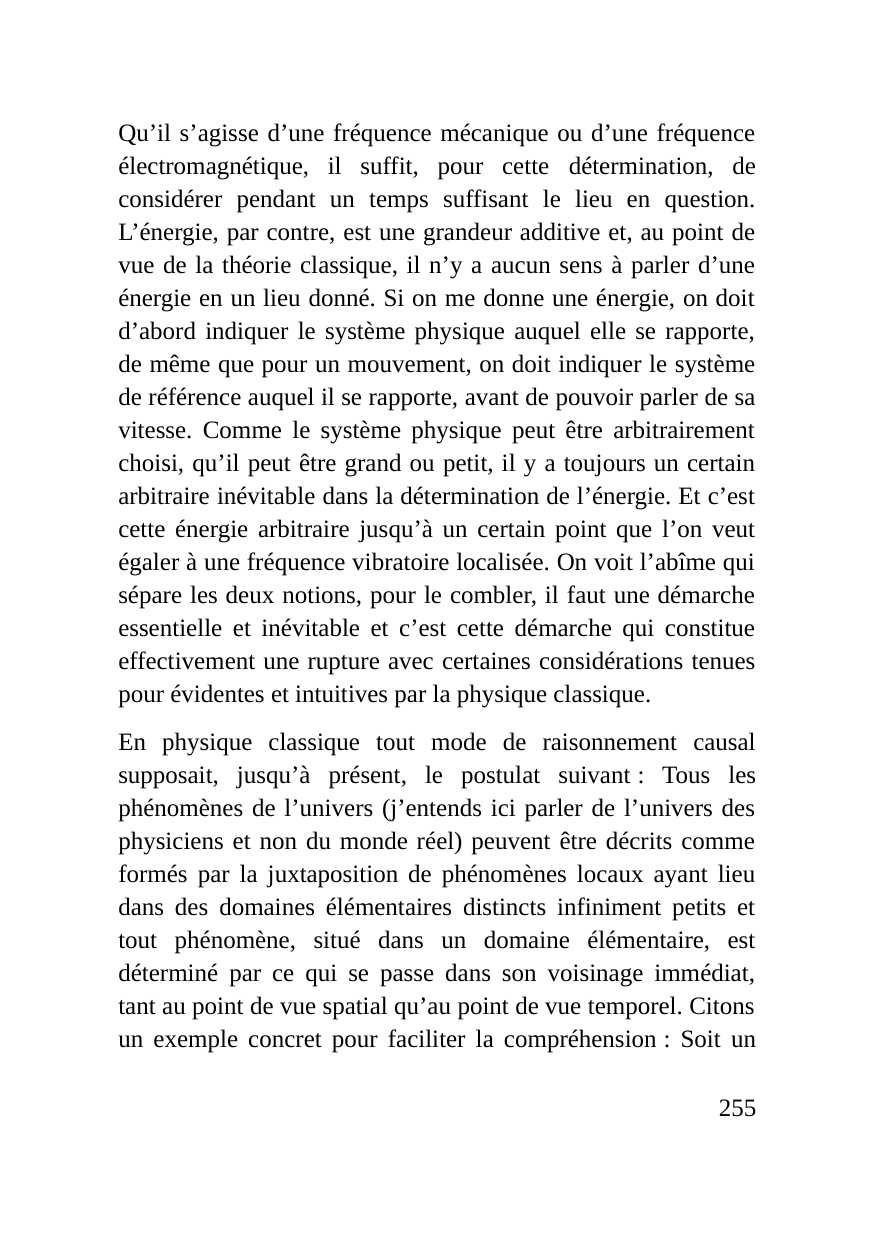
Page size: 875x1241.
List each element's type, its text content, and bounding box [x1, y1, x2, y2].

text Qu’il s’agisse d’une fréquence mécanique ou d’une fréquence électromagnétique, il suffit, pour cette détermination, de considérer pendant un temps suffisant le lieu en question. L’énergie, par contre, est une grandeur additive et, au point de vue de la théorie classique, il n’y a aucun sens à parler d’une énergie en un lieu donné. Si on me donne une énergie, on doit d’abord indiquer le système physique auquel elle se rapporte, de même que pour un mouvement, on doit indiquer le système de référence auquel il se rapporte, avant de pouvoir parler de sa vitesse. Comme le système physique peut être arbitrairement choisi, qu’il peut être grand ou petit, il y a toujours un certain arbitraire inévitable dans la détermination de l’énergie. Et c’est cette énergie arbitraire jusqu’à un certain point que l’on veut égaler à une fréquence vibratoire localisée. On voit l’abîme qui sépare les deux notions, pour le combler, il faut une démarche essentielle et inévitable et c’est cette démarche qui constitue effectivement une rupture avec certaines considérations tenues pour évidentes et intuitives par la physique classique. [118, 118, 756, 708]
text En physique classique tout mode de raisonnement causal supposait, jusqu’à présent, le postulat suivant : Tous les phénomènes de l’univers (j’entends ici parler de l’univers des physiciens et non du monde réel) peuvent être décrits comme formés par la juxtaposition de phénomènes locaux ayant lieu dans des domaines élémentaires distincts infiniment petits et tout phénomène, situé dans un domaine élémentaire, est déterminé par ce qui se passe dans son voisinage immédiat, tant au point de vue spatial qu’au point de vue temporel. Citons un exemple concret pour faciliter la compréhension : Soit un [118, 727, 756, 1053]
